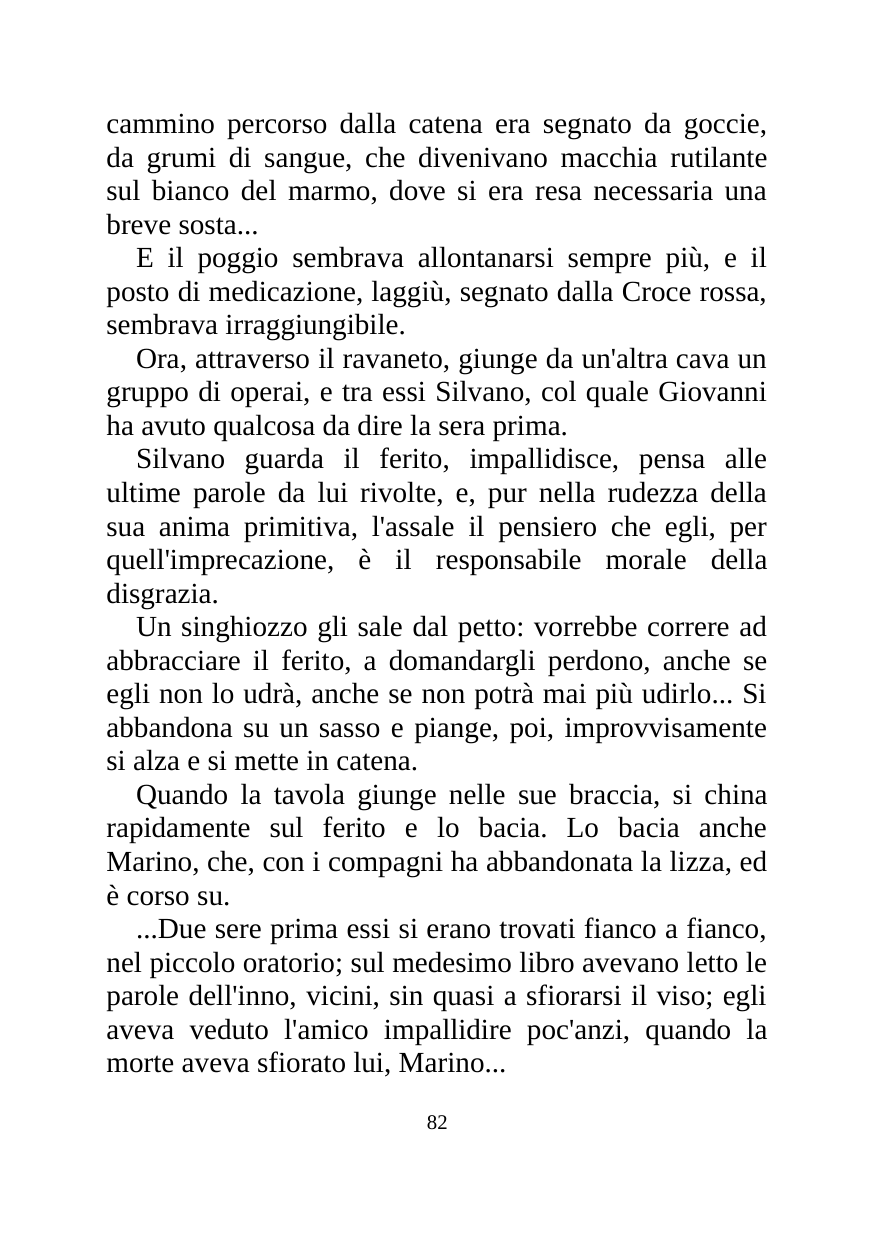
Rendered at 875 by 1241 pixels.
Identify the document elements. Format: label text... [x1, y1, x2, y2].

text ...Due sere prima essi si erano trovati fianco a fianco, nel piccolo oratorio; sul medesimo libro avevano letto le parole dell'inno, vicini, sin quasi a sfiorarsi il viso; egli aveva veduto l'amico impallidire poc'anzi, quando la morte aveva sfiorato lui, Marino... [106, 911, 768, 1079]
text Silvano guarda il ferito, impallidisce, pensa alle ultime parole da lui rivolte, e, pur nella rudezza della sua anima primitiva, l'assale il pensiero che egli, per quell'imprecazione, è il responsabile morale della disgrazia. [106, 442, 768, 609]
text E il poggio sembrava allontanarsi sempre più, e il posto di medicazione, laggiù, segnato dalla Croce rossa, sembrava irraggiungibile. [106, 240, 768, 341]
text Quando la tavola giunge nelle sue braccia, si china rapidamente sul ferito e lo bacia. Lo bacia anche Marino, che, con i compagni ha abbandonata la lizza, ed è corso su. [106, 777, 768, 911]
text Un singhiozzo gli sale dal petto: vorrebbe correre ad abbracciare il ferito, a domandargli perdono, anche se egli non lo udrà, anche se non potrà mai più udirlo... Si abbandona su un sasso e piange, poi, improvvisamente si alza e si mette in catena. [106, 609, 768, 777]
text cammino percorso dalla catena era segnato da goccie, da grumi di sangue, che divenivano macchia rutilante sul bianco del marmo, dove si era resa necessaria una breve sosta... [106, 106, 768, 240]
text Ora, attraverso il ravaneto, giunge da un'altra cava un gruppo di operai, e tra essi Silvano, col quale Giovanni ha avuto qualcosa da dire la sera prima. [106, 341, 768, 442]
